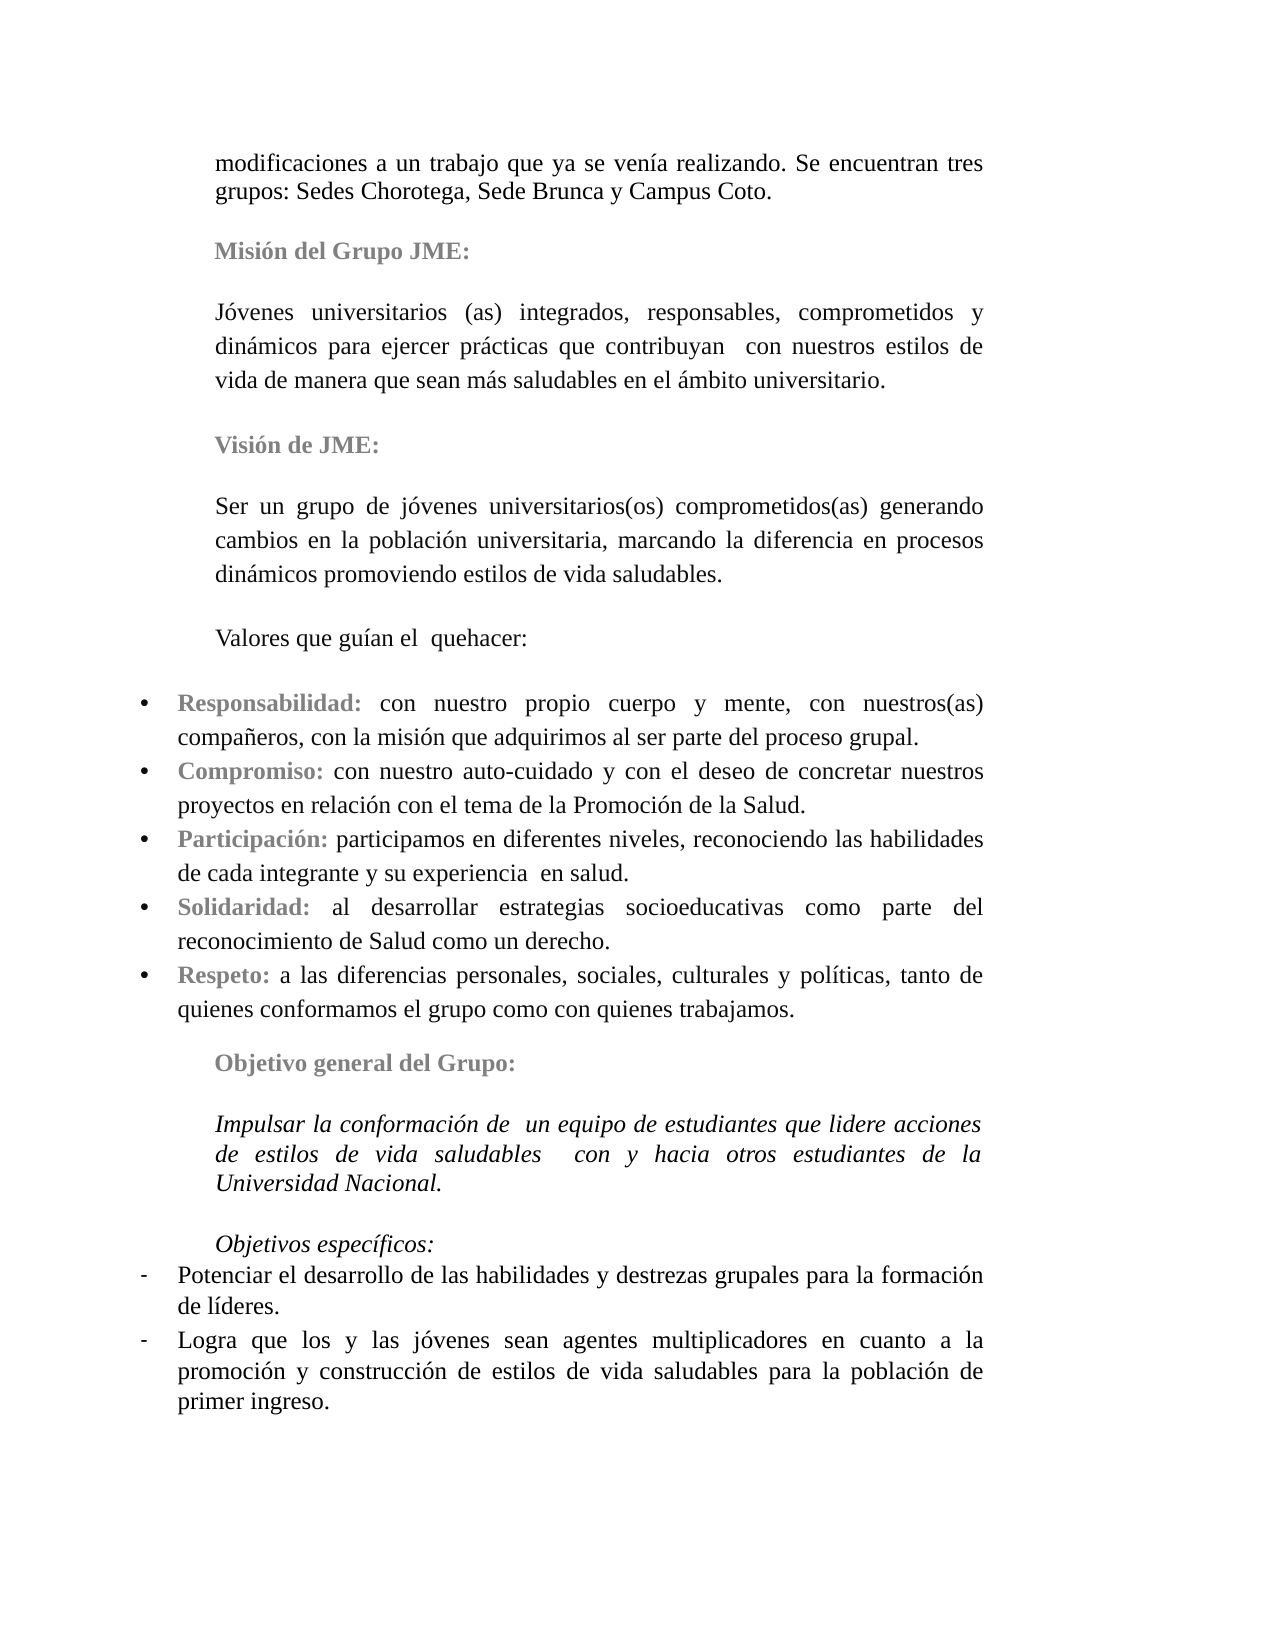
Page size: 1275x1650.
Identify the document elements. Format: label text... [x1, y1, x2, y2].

text modificaciones a un trabajo que ya se venía realizando. Se encuentran tres grupos: Sedes Chorotega, Sede Brunca y Campus Coto. [215, 148, 984, 205]
list Compromiso: con nuestro auto-cuidado y con el deseo de concretar nuestros proyectos en relación con el tema de la Promoción de la Salud. [140, 756, 984, 819]
text Visión de JME: [214, 430, 1098, 458]
text Misión del Grupo JME: [214, 236, 1098, 264]
list Responsabilidad: con nuestro propio cuerpo y mente, con nuestros(as) compañeros, con la misión que adquirimos al ser parte del proceso grupal. [140, 688, 984, 751]
text Jóvenes universitarios (as) integrados, responsables, comprometidos y dinámicos para ejercer prácticas que contribuyan con nuestros estilos de vida de manera que sean más saludables en el ámbito universitario. [215, 297, 984, 394]
text Objetivos específicos: [215, 1229, 985, 1258]
list Logra que los y las jóvenes sean agentes multiplicadores en cuanto a la promoción y construcción de estilos de vida saludables para la población de primer ingreso. [140, 1324, 984, 1415]
list Solidaridad: al desarrollar estrategias socioeducativas como parte del reconocimiento de Salud como un derecho. [140, 892, 984, 955]
list Potenciar el desarrollo de las habilidades y destrezas grupales para la formación de líderes. [140, 1259, 984, 1320]
list Participación: participamos en diferentes niveles, reconociendo las habilidades de cada integrante y su experiencia en salud. [140, 824, 984, 887]
list Respeto: a las diferencias personales, sociales, culturales y políticas, tanto de quienes conformamos el grupo como con quienes trabajamos. [140, 960, 984, 1023]
text Valores que guían el quehacer: [215, 623, 984, 652]
text Objetivo general del Grupo: [214, 1048, 1098, 1076]
text Ser un grupo de jóvenes universitarios(os) comprometidos(as) generando cambios en la población universitaria, marcando la diferencia en procesos dinámicos promoviendo estilos de vida saludables. [215, 491, 984, 588]
text Impulsar la conformación de un equipo de estudiantes que lidere acciones de estilos de vida saludables con y hacia otros estudiantes de la Universidad Nacional. [215, 1109, 985, 1197]
